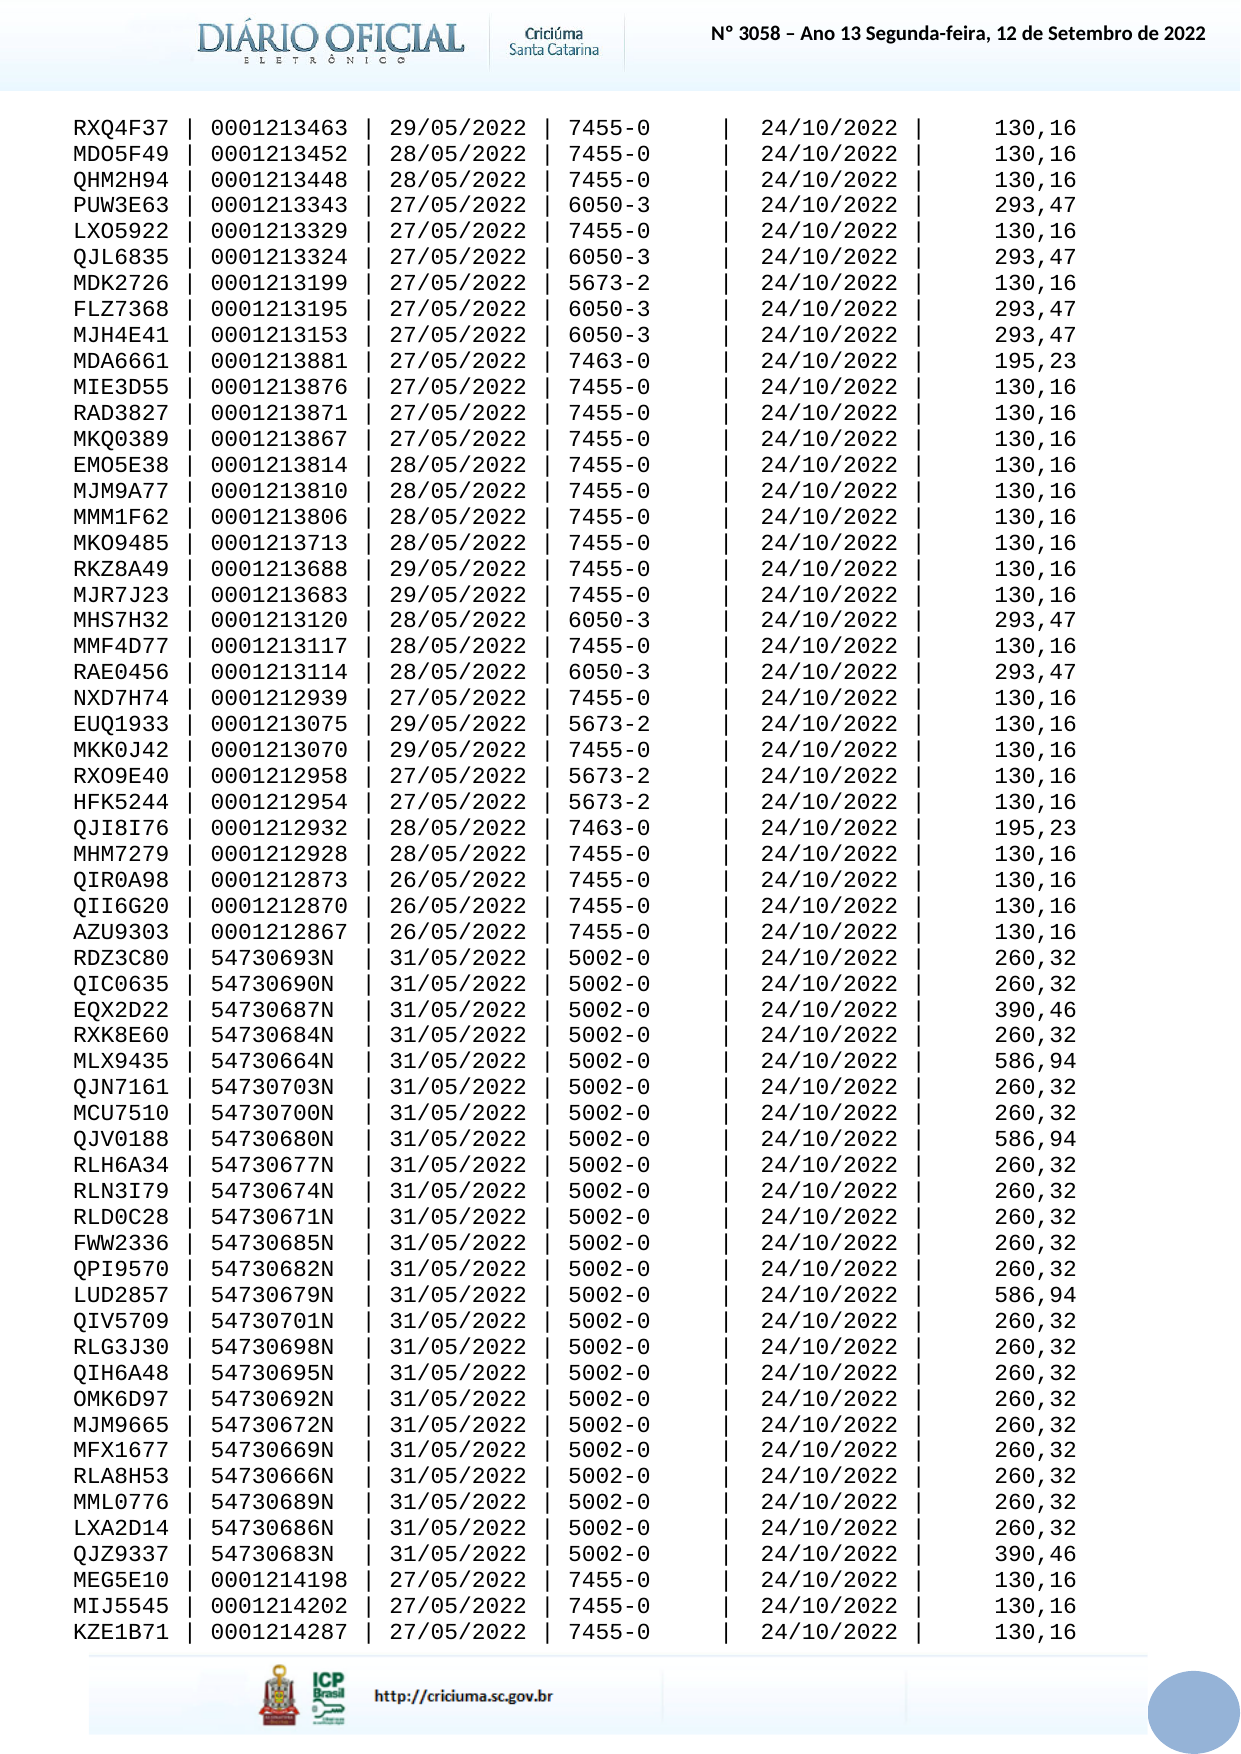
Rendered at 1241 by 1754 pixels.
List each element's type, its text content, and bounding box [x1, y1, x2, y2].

text MDK2726 | 0001213199 | 27/05/2022 | 5673-2 | 24/10/2022 | 130,16 [59, 272, 1167, 298]
text RLN3I79 | 54730674N | 31/05/2022 | 5002-0 | 24/10/2022 | 260,32 [59, 1179, 1167, 1205]
text EMO5E38 | 0001213814 | 28/05/2022 | 7455-0 | 24/10/2022 | 130,16 [59, 453, 1167, 479]
text MJM9A77 | 0001213810 | 28/05/2022 | 7455-0 | 24/10/2022 | 130,16 [59, 479, 1167, 505]
text PUW3E63 | 0001213343 | 27/05/2022 | 6050-3 | 24/10/2022 | 293,47 [59, 194, 1167, 220]
text MJH4E41 | 0001213153 | 27/05/2022 | 6050-3 | 24/10/2022 | 293,47 [59, 323, 1167, 349]
text RKZ8A49 | 0001213688 | 29/05/2022 | 7455-0 | 24/10/2022 | 130,16 [59, 557, 1167, 583]
text MDO5F49 | 0001213452 | 28/05/2022 | 7455-0 | 24/10/2022 | 130,16 [59, 142, 1167, 168]
text MLX9435 | 54730664N | 31/05/2022 | 5002-0 | 24/10/2022 | 586,94 [59, 1050, 1167, 1076]
text RLA8H53 | 54730666N | 31/05/2022 | 5002-0 | 24/10/2022 | 260,32 [59, 1465, 1167, 1491]
text MKK0J42 | 0001213070 | 29/05/2022 | 7455-0 | 24/10/2022 | 130,16 [59, 738, 1167, 764]
text LUD2857 | 54730679N | 31/05/2022 | 5002-0 | 24/10/2022 | 586,94 [59, 1283, 1167, 1309]
text FLZ7368 | 0001213195 | 27/05/2022 | 6050-3 | 24/10/2022 | 293,47 [59, 298, 1167, 323]
text QIR0A98 | 0001212873 | 26/05/2022 | 7455-0 | 24/10/2022 | 130,16 [59, 868, 1167, 894]
text AZU9303 | 0001212867 | 26/05/2022 | 7455-0 | 24/10/2022 | 130,16 [59, 920, 1167, 946]
text RXO9E40 | 0001212958 | 27/05/2022 | 5673-2 | 24/10/2022 | 130,16 [59, 764, 1167, 790]
text QII6G20 | 0001212870 | 26/05/2022 | 7455-0 | 24/10/2022 | 130,16 [59, 894, 1167, 920]
text RXK8E60 | 54730684N | 31/05/2022 | 5002-0 | 24/10/2022 | 260,32 [59, 1024, 1167, 1050]
text LXO5922 | 0001213329 | 27/05/2022 | 7455-0 | 24/10/2022 | 130,16 [59, 220, 1167, 246]
text NXD7H74 | 0001212939 | 27/05/2022 | 7455-0 | 24/10/2022 | 130,16 [59, 687, 1167, 713]
text MFX1677 | 54730669N | 31/05/2022 | 5002-0 | 24/10/2022 | 260,32 [59, 1439, 1167, 1465]
text QJV0188 | 54730680N | 31/05/2022 | 5002-0 | 24/10/2022 | 586,94 [59, 1128, 1167, 1153]
text RAD3827 | 0001213871 | 27/05/2022 | 7455-0 | 24/10/2022 | 130,16 [59, 401, 1167, 427]
text MJR7J23 | 0001213683 | 29/05/2022 | 7455-0 | 24/10/2022 | 130,16 [59, 583, 1167, 609]
text MCU7510 | 54730700N | 31/05/2022 | 5002-0 | 24/10/2022 | 260,32 [59, 1102, 1167, 1128]
text QJN7161 | 54730703N | 31/05/2022 | 5002-0 | 24/10/2022 | 260,32 [59, 1076, 1167, 1102]
text EUQ1933 | 0001213075 | 29/05/2022 | 5673-2 | 24/10/2022 | 130,16 [59, 713, 1167, 738]
text QHM2H94 | 0001213448 | 28/05/2022 | 7455-0 | 24/10/2022 | 130,16 [59, 168, 1167, 194]
text MJM9665 | 54730672N | 31/05/2022 | 5002-0 | 24/10/2022 | 260,32 [59, 1413, 1167, 1439]
text MMM1F62 | 0001213806 | 28/05/2022 | 7455-0 | 24/10/2022 | 130,16 [59, 505, 1167, 531]
text QPI9570 | 54730682N | 31/05/2022 | 5002-0 | 24/10/2022 | 260,32 [59, 1257, 1167, 1283]
text KZE1B71 | 0001214287 | 27/05/2022 | 7455-0 | 24/10/2022 | 130,16 [59, 1620, 1167, 1646]
text MIE3D55 | 0001213876 | 27/05/2022 | 7455-0 | 24/10/2022 | 130,16 [59, 375, 1167, 401]
text HFK5244 | 0001212954 | 27/05/2022 | 5673-2 | 24/10/2022 | 130,16 [59, 790, 1167, 816]
text LXA2D14 | 54730686N | 31/05/2022 | 5002-0 | 24/10/2022 | 260,32 [59, 1517, 1167, 1543]
text MMF4D77 | 0001213117 | 28/05/2022 | 7455-0 | 24/10/2022 | 130,16 [59, 635, 1167, 661]
text RAE0456 | 0001213114 | 28/05/2022 | 6050-3 | 24/10/2022 | 293,47 [59, 661, 1167, 687]
text MKO9485 | 0001213713 | 28/05/2022 | 7455-0 | 24/10/2022 | 130,16 [59, 531, 1167, 557]
text RLG3J30 | 54730698N | 31/05/2022 | 5002-0 | 24/10/2022 | 260,32 [59, 1335, 1167, 1361]
text MHS7H32 | 0001213120 | 28/05/2022 | 6050-3 | 24/10/2022 | 293,47 [59, 609, 1167, 635]
text MIJ5545 | 0001214202 | 27/05/2022 | 7455-0 | 24/10/2022 | 130,16 [59, 1594, 1167, 1620]
text MKQ0389 | 0001213867 | 27/05/2022 | 7455-0 | 24/10/2022 | 130,16 [59, 427, 1167, 453]
text QIV5709 | 54730701N | 31/05/2022 | 5002-0 | 24/10/2022 | 260,32 [59, 1309, 1167, 1335]
text QJZ9337 | 54730683N | 31/05/2022 | 5002-0 | 24/10/2022 | 390,46 [59, 1543, 1167, 1568]
text MHM7279 | 0001212928 | 28/05/2022 | 7455-0 | 24/10/2022 | 130,16 [59, 842, 1167, 868]
text RDZ3C80 | 54730693N | 31/05/2022 | 5002-0 | 24/10/2022 | 260,32 [59, 946, 1167, 972]
text MEG5E10 | 0001214198 | 27/05/2022 | 7455-0 | 24/10/2022 | 130,16 [59, 1568, 1167, 1594]
text RLD0C28 | 54730671N | 31/05/2022 | 5002-0 | 24/10/2022 | 260,32 [59, 1205, 1167, 1231]
text MML0776 | 54730689N | 31/05/2022 | 5002-0 | 24/10/2022 | 260,32 [59, 1491, 1167, 1517]
text MDA6661 | 0001213881 | 27/05/2022 | 7463-0 | 24/10/2022 | 195,23 [59, 349, 1167, 375]
text FWW2336 | 54730685N | 31/05/2022 | 5002-0 | 24/10/2022 | 260,32 [59, 1231, 1167, 1257]
text QJL6835 | 0001213324 | 27/05/2022 | 6050-3 | 24/10/2022 | 293,47 [59, 246, 1167, 272]
text EQX2D22 | 54730687N | 31/05/2022 | 5002-0 | 24/10/2022 | 390,46 [59, 998, 1167, 1024]
text RXQ4F37 | 0001213463 | 29/05/2022 | 7455-0 | 24/10/2022 | 130,16 [59, 116, 1167, 142]
text QIC0635 | 54730690N | 31/05/2022 | 5002-0 | 24/10/2022 | 260,32 [59, 972, 1167, 998]
text QJI8I76 | 0001212932 | 28/05/2022 | 7463-0 | 24/10/2022 | 195,23 [59, 816, 1167, 842]
text OMK6D97 | 54730692N | 31/05/2022 | 5002-0 | 24/10/2022 | 260,32 [59, 1387, 1167, 1413]
text QIH6A48 | 54730695N | 31/05/2022 | 5002-0 | 24/10/2022 | 260,32 [59, 1361, 1167, 1387]
text RLH6A34 | 54730677N | 31/05/2022 | 5002-0 | 24/10/2022 | 260,32 [59, 1153, 1167, 1179]
